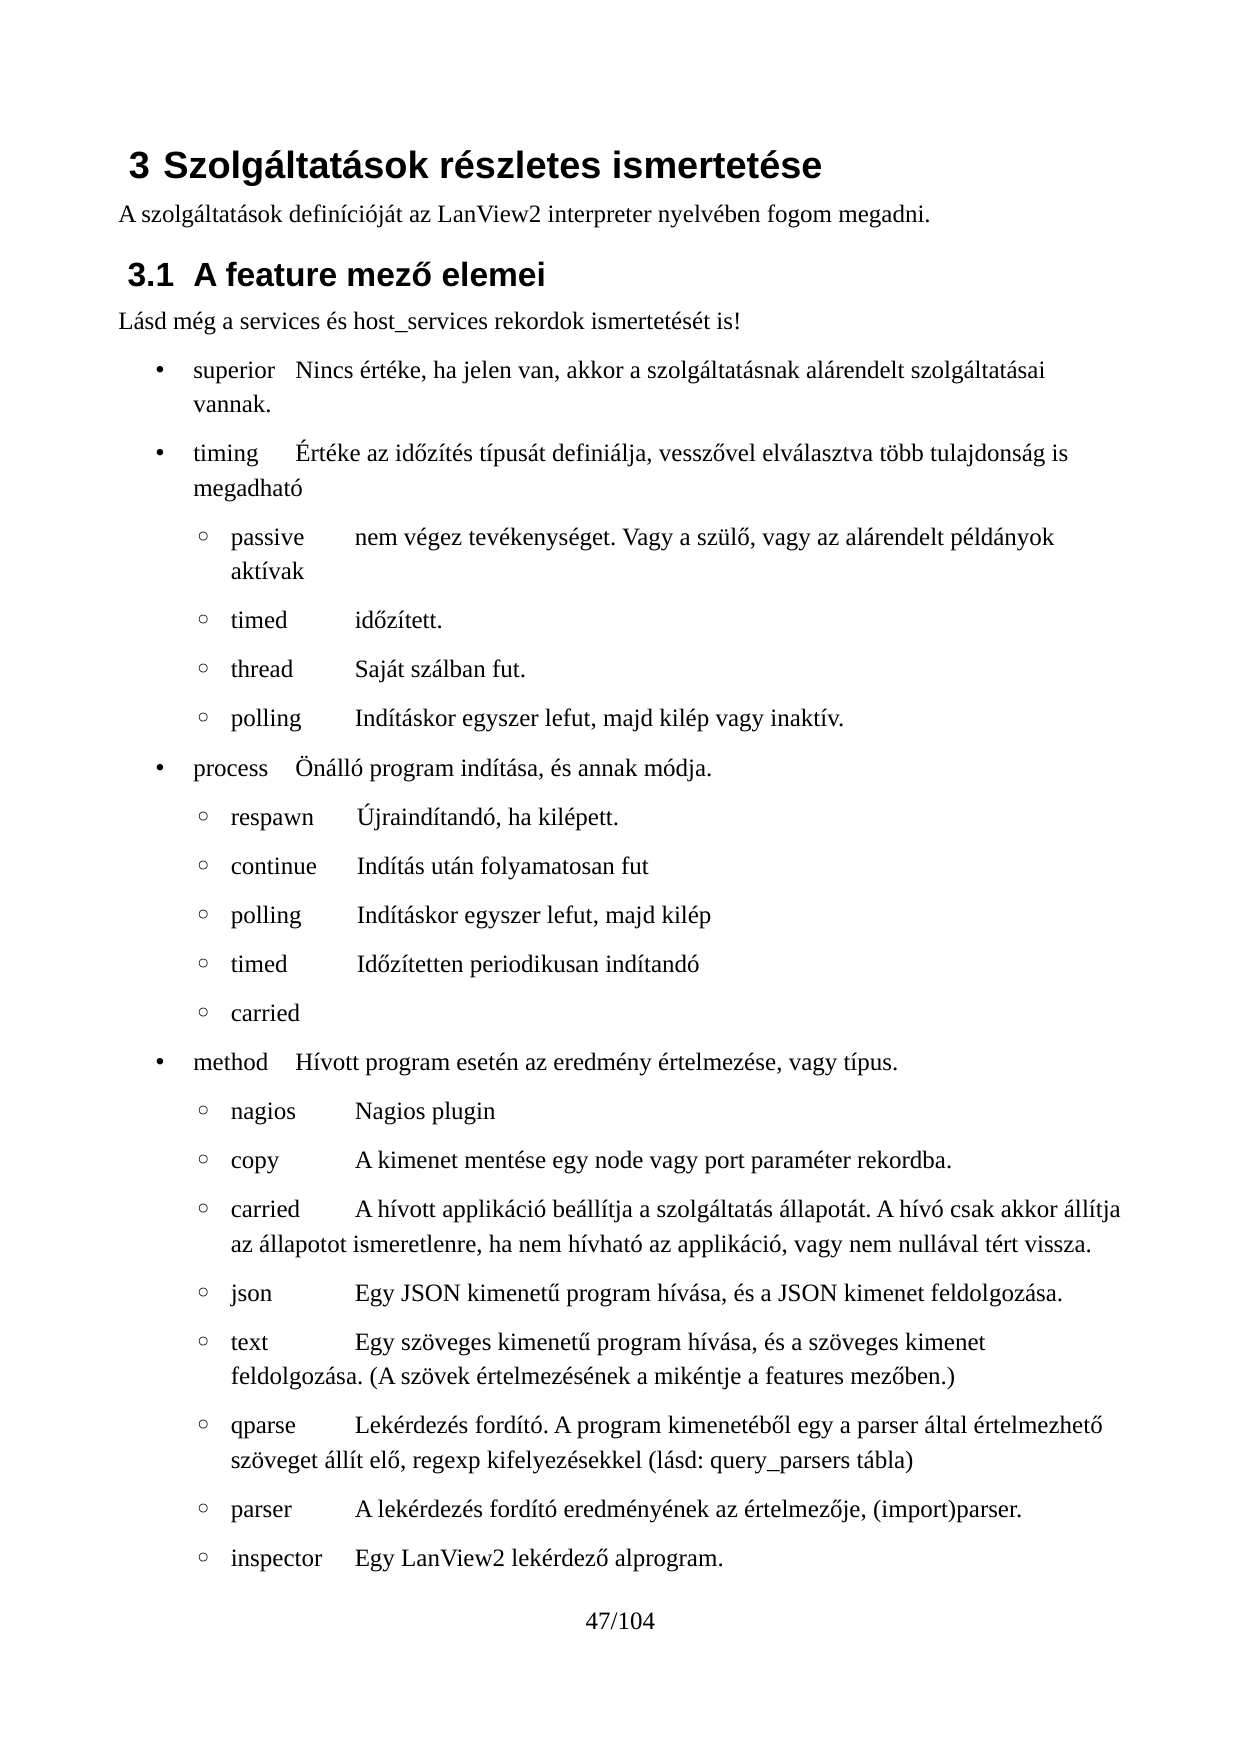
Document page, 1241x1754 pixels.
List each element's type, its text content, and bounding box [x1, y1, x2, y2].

list superior Nincs értéke, ha jelen van, akkor a szolgáltatásnak alárendelt szolgáltatásai vannak. [156, 355, 1122, 418]
list thread Saját szálban fut. [193, 654, 1122, 683]
list text Egy szöveges kimenetű program hívása, és a szöveges kimenet feldolgozása. (A szövek értelmezésének a mikéntje a features mezőben.) [193, 1327, 1122, 1390]
subtitle Szolgáltatások részletes ismertetése [118, 143, 1122, 187]
list copy A kimenet mentése egy node vagy port paraméter rekordba. [193, 1145, 1122, 1174]
list parser A lekérdezés fordító eredményének az értelmezője, (import)parser. [193, 1494, 1122, 1523]
list timing Értéke az időzítés típusát definiálja, vesszővel elválasztva több tulajdonság is megadható [156, 438, 1122, 502]
list timed időzített. [193, 605, 1122, 634]
list method Hívott program esetén az eredmény értelmezése, vagy típus. [156, 1047, 1122, 1076]
list polling Indításkor egyszer lefut, majd kilép vagy inaktív. [193, 703, 1122, 732]
list passive nem végez tevékenységet. Vagy a szülő, vagy az alárendelt példányok aktívak [193, 522, 1122, 585]
list polling Indításkor egyszer lefut, majd kilép [193, 900, 1122, 928]
text Lásd még a services és host_services rekordok ismertetését is! [118, 306, 1122, 334]
list carried [193, 998, 1122, 1027]
list qparse Lekérdezés fordító. A program kimenetéből egy a parser által értelmezhető szöveget állít elő, regexp kifelyezésekkel (lásd: query_parsers tábla) [193, 1410, 1122, 1473]
list carried A hívott applikáció beállítja a szolgáltatás állapotát. A hívó csak akkor állítja az állapotot ismeretlenre, ha nem hívható az applikáció, vagy nem nullával tért vissza. [193, 1194, 1122, 1257]
list respawn Újraindítandó, ha kilépett. [193, 802, 1122, 830]
text A szolgáltatások definícióját az LanView2 interpreter nyelvében fogom megadni. [118, 199, 1122, 228]
subtitle A feature mező elemei [118, 254, 1122, 293]
list timed Időzítetten periodikusan indítandó [193, 949, 1122, 978]
list json Egy JSON kimenetű program hívása, és a JSON kimenet feldolgozása. [193, 1278, 1122, 1306]
list nagios Nagios plugin [193, 1096, 1122, 1125]
list continue Indítás után folyamatosan fut [193, 851, 1122, 879]
list process Önálló program indítása, és annak módja. [156, 753, 1122, 781]
list inspector Egy LanView2 lekérdező alprogram. [193, 1543, 1122, 1572]
